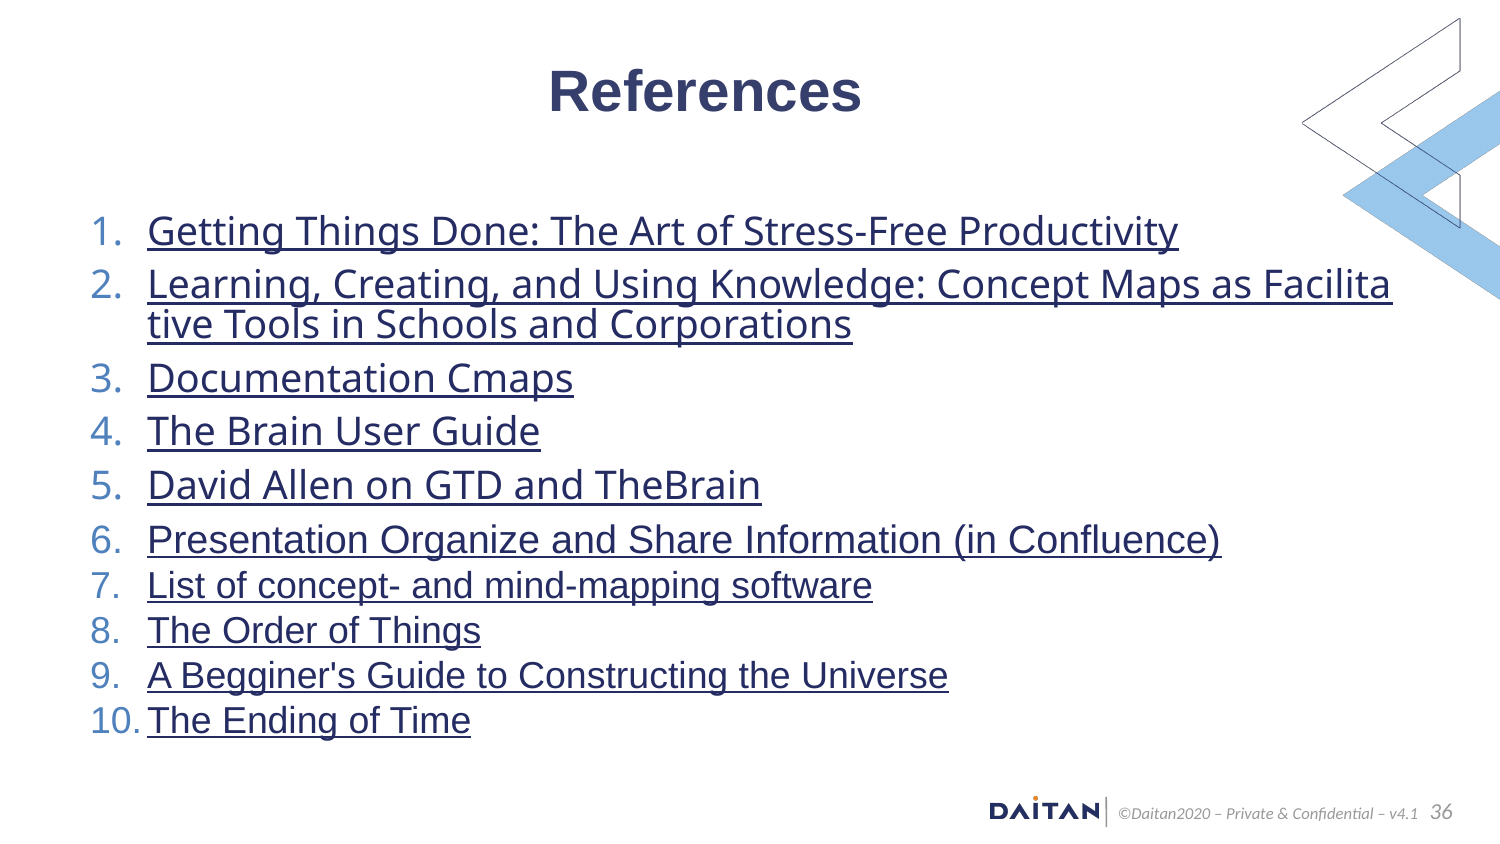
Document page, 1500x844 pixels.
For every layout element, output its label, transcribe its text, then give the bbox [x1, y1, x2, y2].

list Getting Things Done: The Art of Stress-Free Productivity Learning, Creating, and Using Knowledge: Concept Maps as Facilitative Tools in Schools and Corporations Documentation Cmaps The Brain User Guide David Allen on GTD and TheBrain Presentation Organize and Share Information (in Confluence) List of concept- and mind-mapping software The Order of Things A Begginer's Guide to Constructing the Universe The Ending of Time [57, 190, 1410, 782]
title References [537, 50, 1454, 127]
picture [990, 796, 1099, 819]
picture [1303, 19, 1500, 300]
